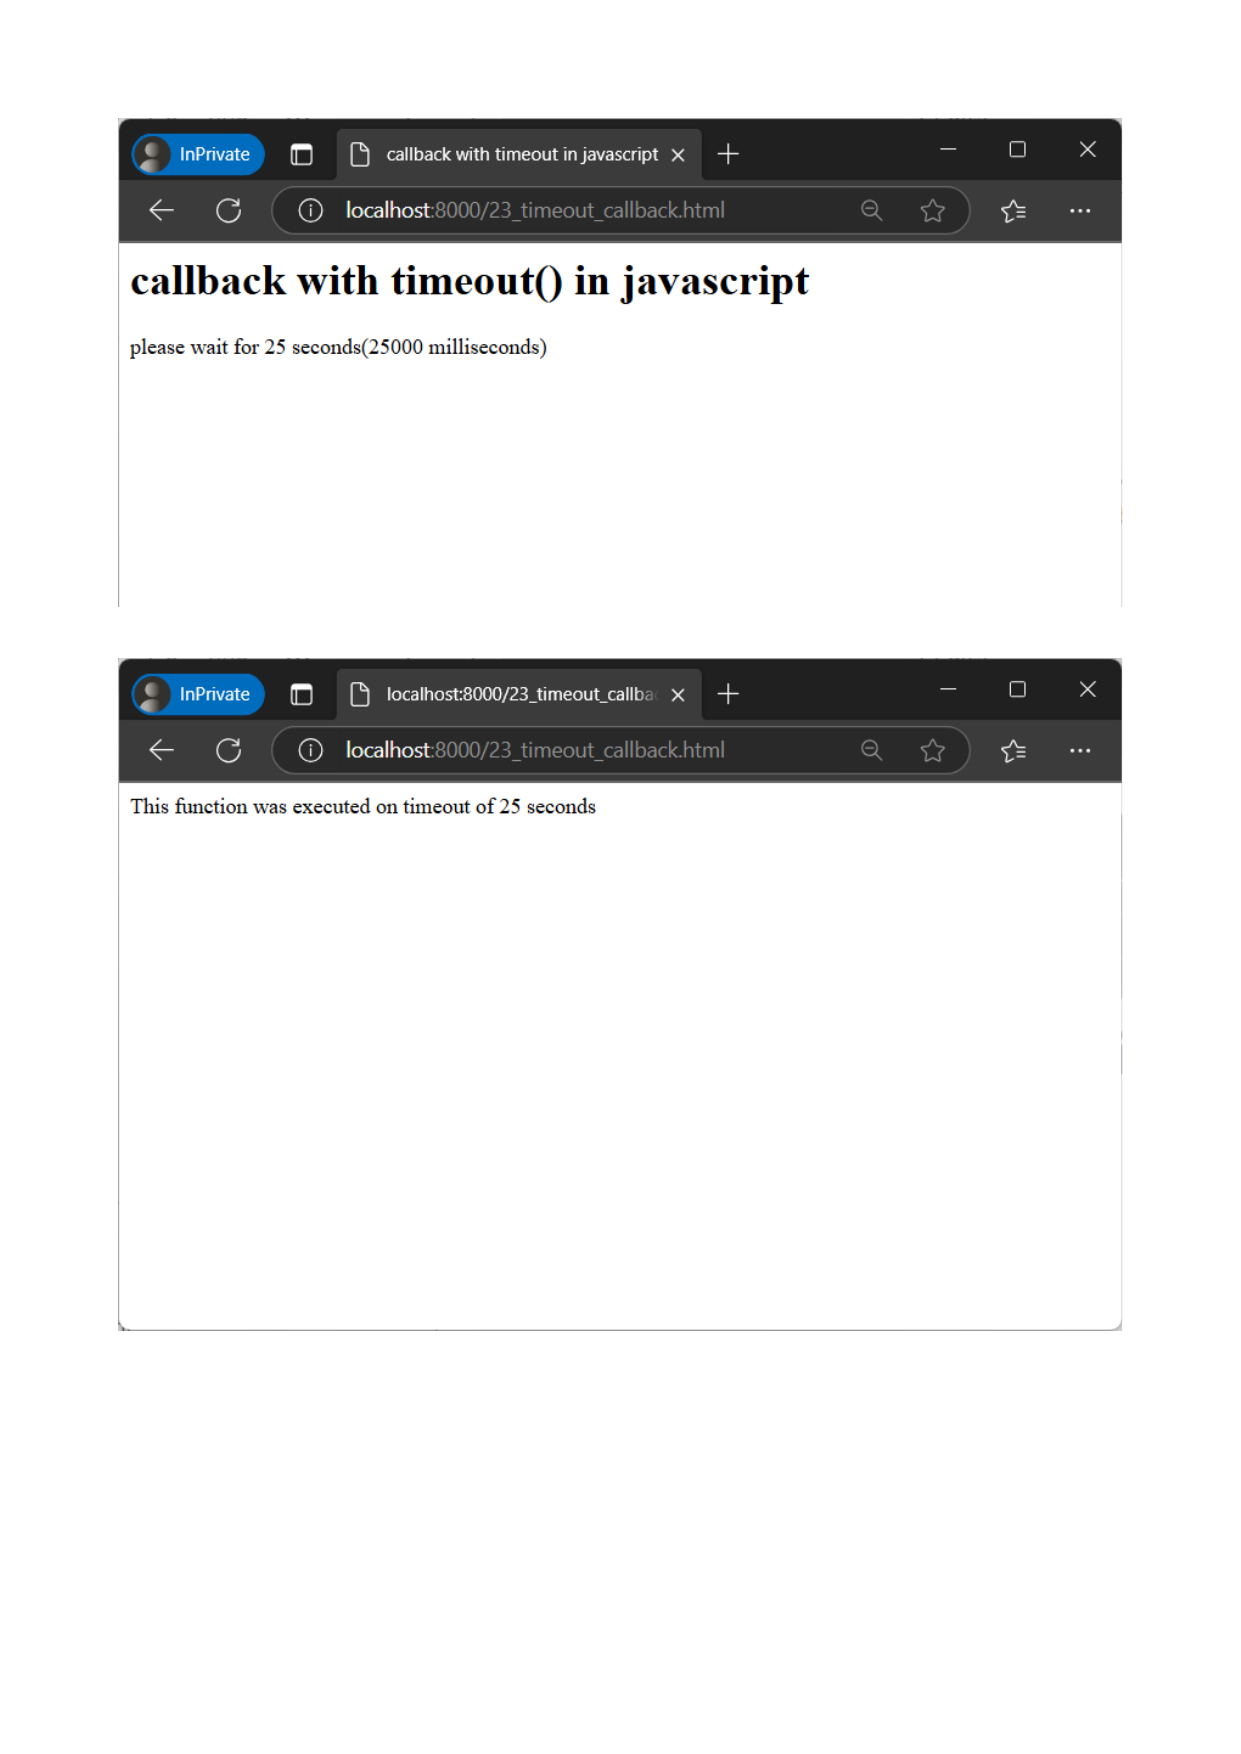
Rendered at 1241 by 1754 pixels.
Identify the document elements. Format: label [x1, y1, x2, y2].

picture [118, 658, 1123, 1331]
picture [118, 118, 1123, 607]
